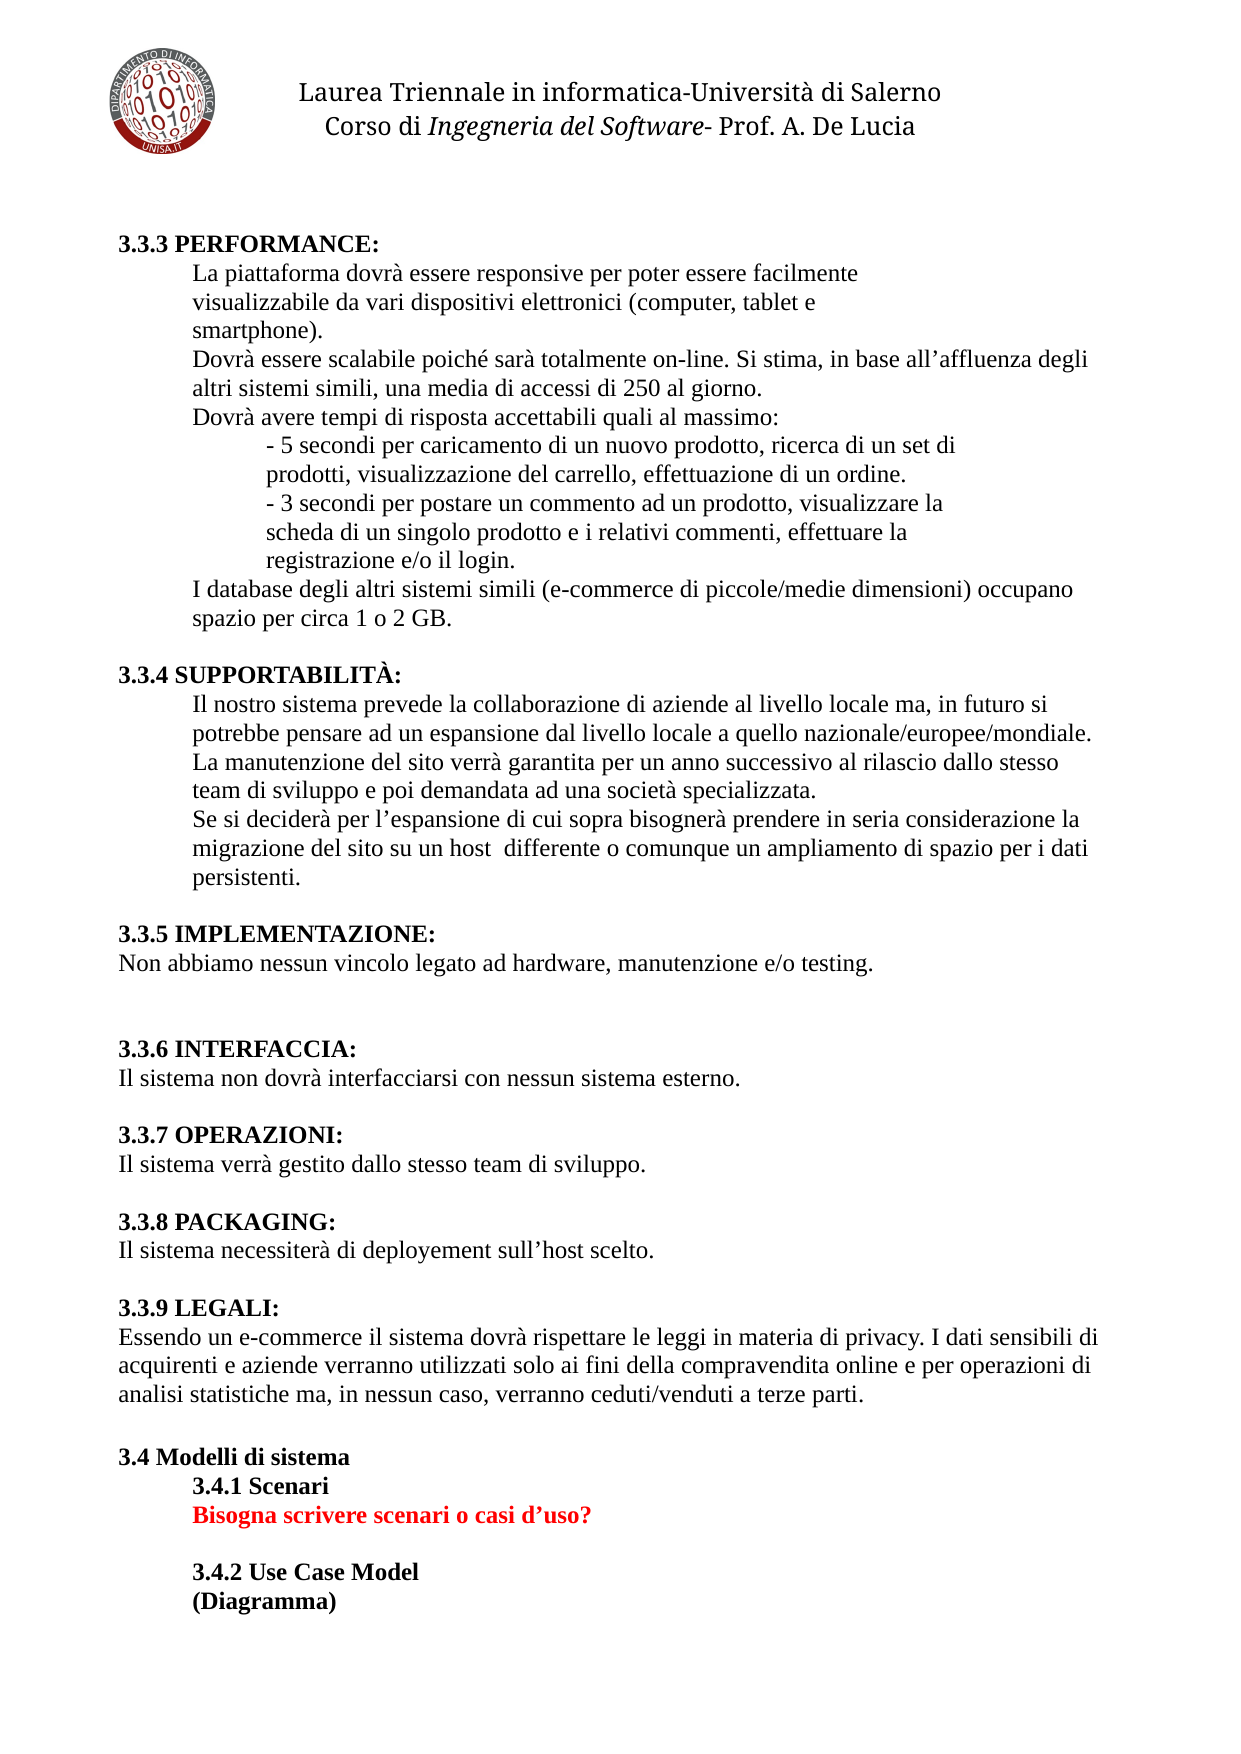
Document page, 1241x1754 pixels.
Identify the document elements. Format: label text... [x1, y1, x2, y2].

text La piattaforma dovrà essere responsive per poter essere facilmente visualizzabile da vari dispositivi elettronici (computer, tablet e smartphone). [118, 258, 1122, 344]
text Se si deciderà per l’espansione di cui sopra bisognerà prendere in seria considerazione la migrazione del sito su un host differente o comunque un ampliamento di spazio per i dati persistenti. [118, 804, 1122, 891]
text La manutenzione del sito verrà garantita per un anno successivo al rilascio dallo stesso team di sviluppo e poi demandata ad una società specializzata. [118, 747, 1122, 804]
text Il sistema verrà gestito dallo stesso team di sviluppo. [118, 1149, 1122, 1178]
text Bisogna scrivere scenari o casi d’uso? [118, 1500, 1122, 1528]
text Non abbiamo nessun vincolo legato ad hardware, manutenzione e/o testing. [118, 948, 1122, 977]
text (Diagramma) [118, 1586, 1122, 1615]
text 3.4.1 Scenari [118, 1471, 1122, 1500]
text Il sistema necessiterà di deployement sull’host scelto. [118, 1236, 1122, 1264]
text 3.4 Modelli di sistema [118, 1442, 1122, 1471]
text 3.3.8 PACKAGING: [118, 1207, 1122, 1236]
text Il nostro sistema prevede la collaborazione di aziende al livello locale ma, in futuro si potrebbe pensare ad un espansione dal livello locale a quello nazionale/europee/mondiale. [118, 689, 1122, 747]
text I database degli altri sistemi simili (e-commerce di piccole/medie dimensioni) occupano spazio per circa 1 o 2 GB. [118, 574, 1122, 632]
text Dovrà avere tempi di risposta accettabili quali al massimo: [118, 402, 1122, 431]
text Essendo un e-commerce il sistema dovrà rispettare le leggi in materia di privacy. I dati sensibili di acquirenti e aziende verranno utilizzati solo ai fini della compravendita online e per operazioni di analisi statistiche ma, in nessun caso, verranno ceduti/venduti a terze parti. [118, 1322, 1122, 1408]
text Dovrà essere scalabile poiché sarà totalmente on-line. Si stima, in base all’affluenza degli altri sistemi simili, una media di accessi di 250 al giorno. [118, 344, 1122, 402]
text 3.3.9 LEGALI: [118, 1293, 1122, 1322]
text 3.3.3 PERFORMANCE: [118, 229, 1122, 258]
text - 5 secondi per caricamento di un nuovo prodotto, ricerca di un set di prodotti, visualizzazione del carrello, effettuazione di un ordine. [118, 431, 1122, 488]
text 3.3.4 SUPPORTABILITÀ: [118, 661, 1122, 689]
text Il sistema non dovrà interfacciarsi con nessun sistema esterno. [118, 1063, 1122, 1092]
text 3.3.5 IMPLEMENTAZIONE: [118, 919, 1122, 948]
text 3.3.6 INTERFACCIA: [118, 1034, 1122, 1063]
text 3.4.2 Use Case Model [118, 1557, 1122, 1586]
text 3.3.7 OPERAZIONI: [118, 1121, 1122, 1149]
text - 3 secondi per postare un commento ad un prodotto, visualizzare la scheda di un singolo prodotto e i relativi commenti, effettuare la registrazione e/o il login. [118, 488, 1122, 574]
